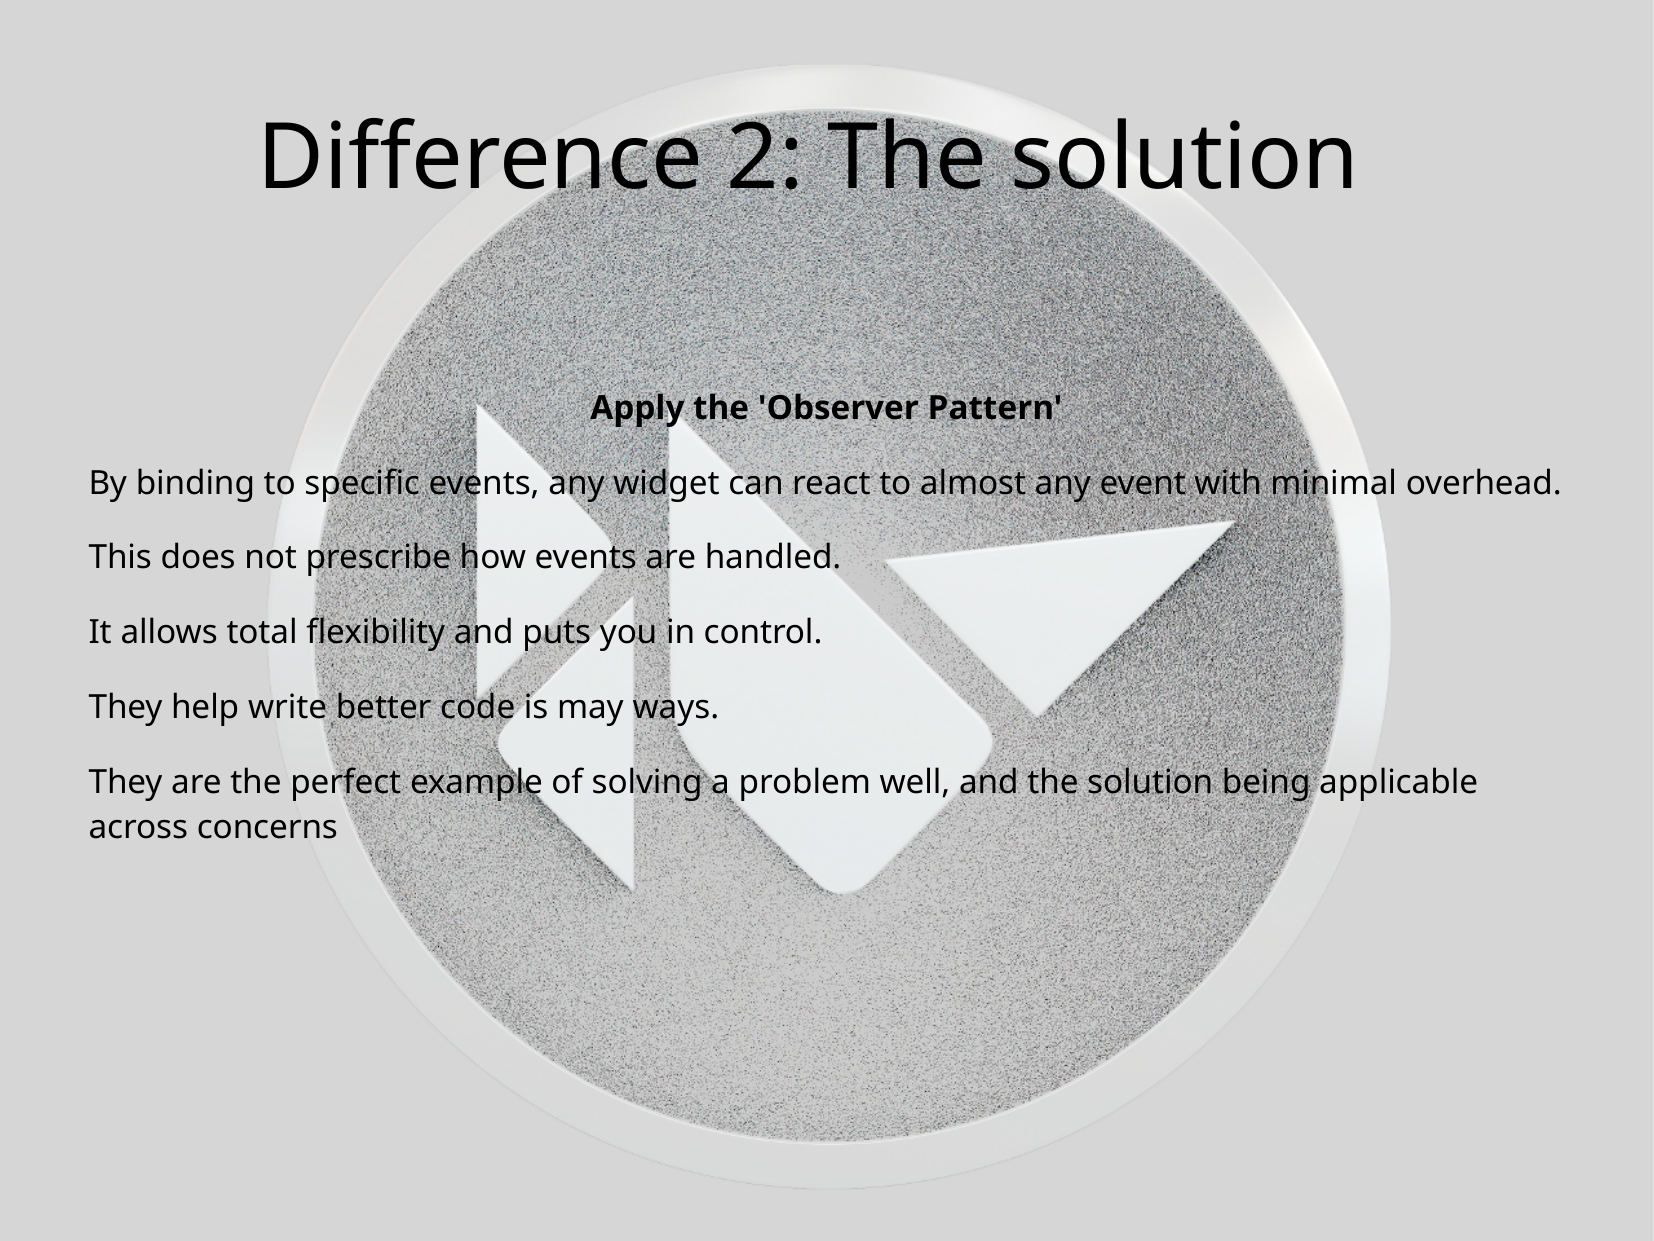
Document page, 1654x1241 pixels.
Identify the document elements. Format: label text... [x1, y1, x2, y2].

list Apply the 'Observer Pattern' By binding to specific events, any widget can react to almost any event with minimal overhead. This does not prescribe how events are handled. It allows total flexibility and puts you in control. They help write better code is may ways. They are the perfect example of solving a problem well, and the solution being applicable across concerns [88, 383, 1565, 783]
title Difference 2: The solution [82, 49, 1536, 257]
picture [0, 0, 1654, 1241]
